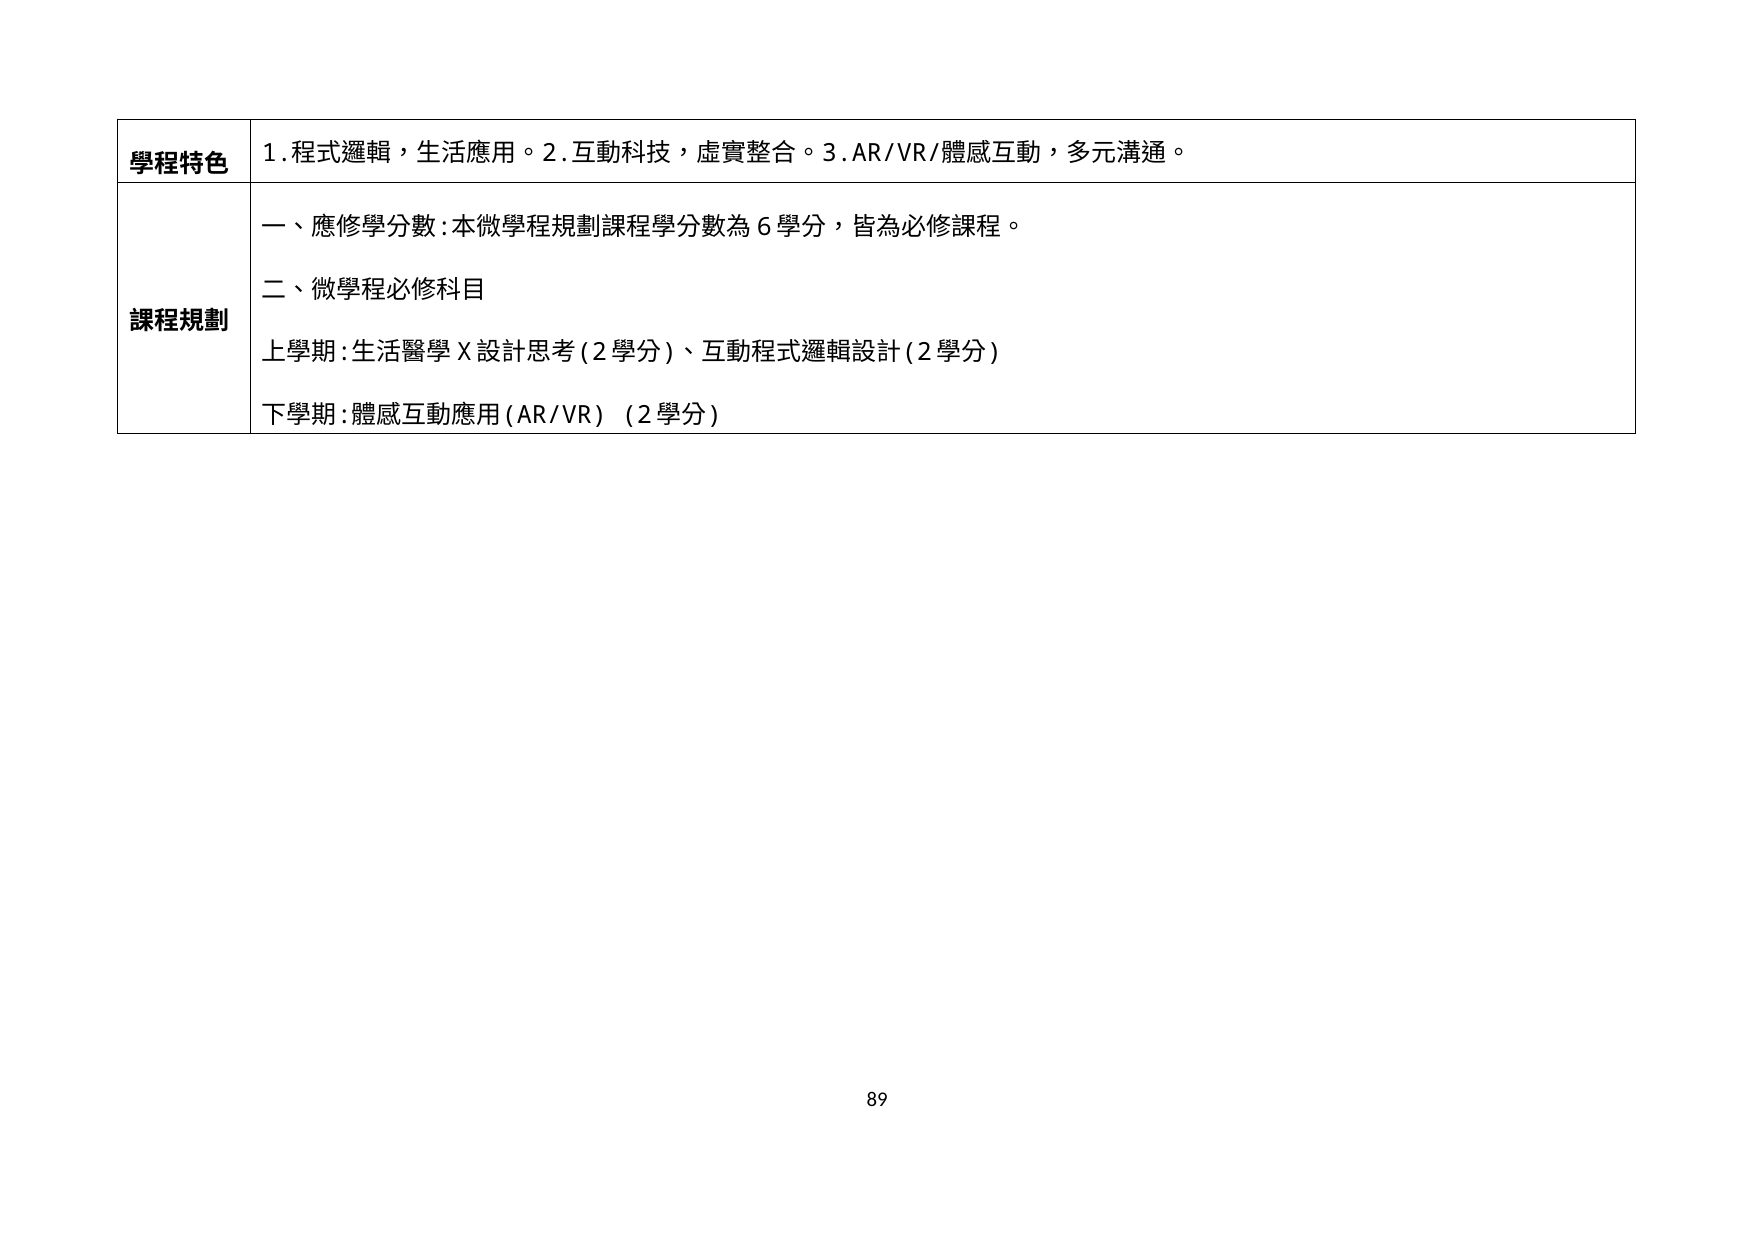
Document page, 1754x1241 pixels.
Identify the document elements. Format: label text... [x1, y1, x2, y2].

table_cell 學程特色 [118, 120, 250, 182]
table_cell ­一、應修學分數:本微學程規劃課程學分數為6學分，皆為必修課程。 二、微學程必修科目 上學期:生活醫學X設計思考(2學分)、互動程式邏輯設計(2學分) 下學期:體感互動應用(AR/VR) (2學分) [251, 183, 1635, 433]
table_cell 課程規劃 [118, 183, 250, 433]
table_cell 1.程式邏輯，生活應用。2.互動科技，虛實整合。3.AR/VR/體感互動，多元溝通。 [251, 120, 1635, 182]
